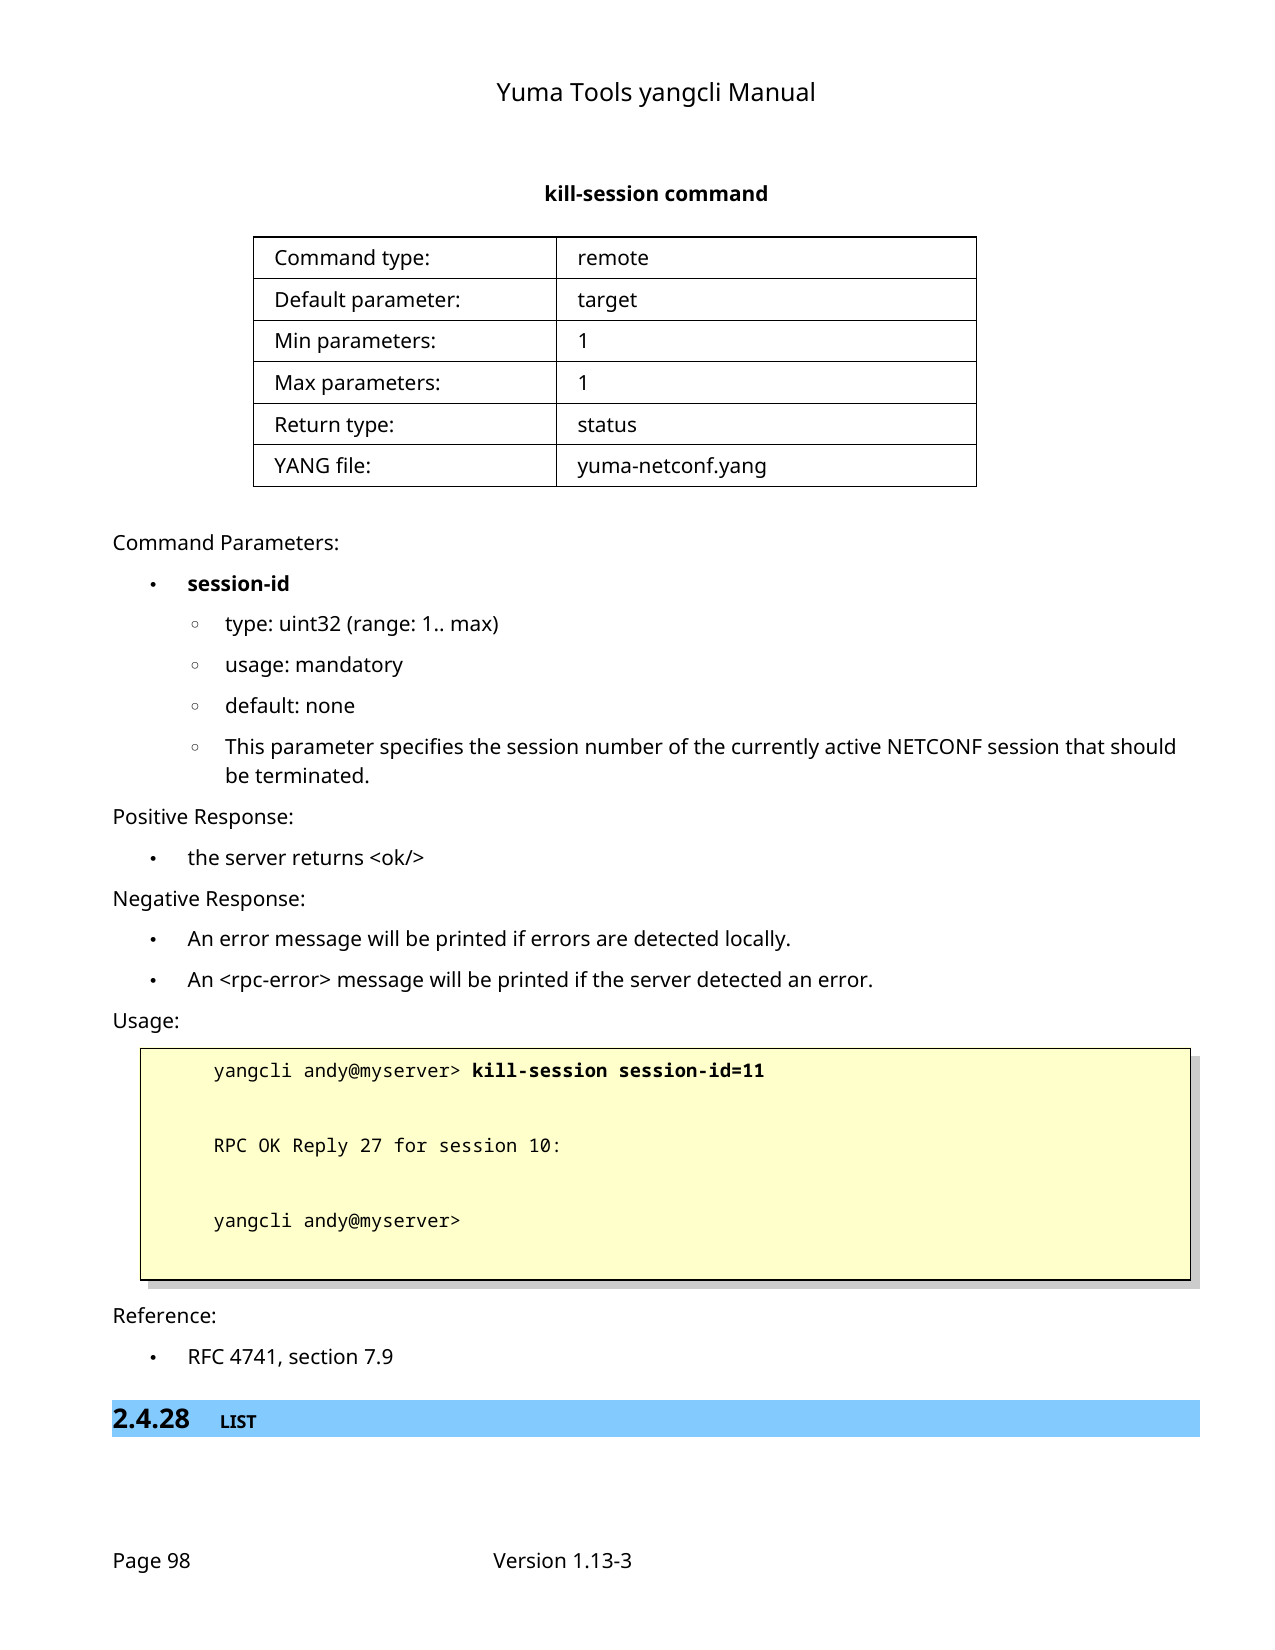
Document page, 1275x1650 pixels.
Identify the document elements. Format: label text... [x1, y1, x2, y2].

subtitle list [112, 1400, 1200, 1437]
list RFC 4741, section 7.9 [150, 1342, 1200, 1371]
text Command Parameters: [112, 528, 1200, 556]
list default: none [187, 691, 1200, 720]
list usage: mandatory [187, 651, 1200, 679]
subtitle kill-session command [127, 179, 1185, 208]
list An <rpc-error> message will be printed if the server detected an error. [150, 966, 1200, 994]
table_cell Default parameter: [254, 279, 556, 319]
text yangcli andy@myserver> [141, 1197, 1190, 1233]
table_cell target [557, 279, 976, 319]
list type: uint32 (range: 1.. max) [187, 609, 1200, 638]
text RPC OK Reply 27 for session 10: [141, 1122, 1190, 1158]
table_cell status [557, 404, 976, 444]
table_header Command type: [254, 238, 556, 278]
text Negative Response: [112, 884, 1200, 912]
text Reference: [112, 1301, 1200, 1330]
table_cell Min parameters: [254, 321, 556, 361]
table_cell YANG file: [254, 445, 556, 486]
table_header remote [557, 238, 976, 278]
text Usage: [112, 1006, 1200, 1035]
list This parameter specifies the session number of the currently active NETCONF session that should be terminated. [187, 732, 1200, 789]
table_cell Max parameters: [254, 362, 556, 403]
text Positive Response: [112, 802, 1200, 830]
list session-id [150, 569, 1200, 597]
table_cell Return type: [254, 404, 556, 444]
text yangcli andy@myserver> kill-session session-id=11 [141, 1049, 1190, 1083]
list An error message will be printed if errors are detected locally. [150, 924, 1200, 953]
list the server returns <ok/> [150, 843, 1200, 871]
table_cell yuma-netconf.yang [557, 445, 976, 486]
table_cell 1 [557, 362, 976, 403]
table_cell 1 [557, 321, 976, 361]
